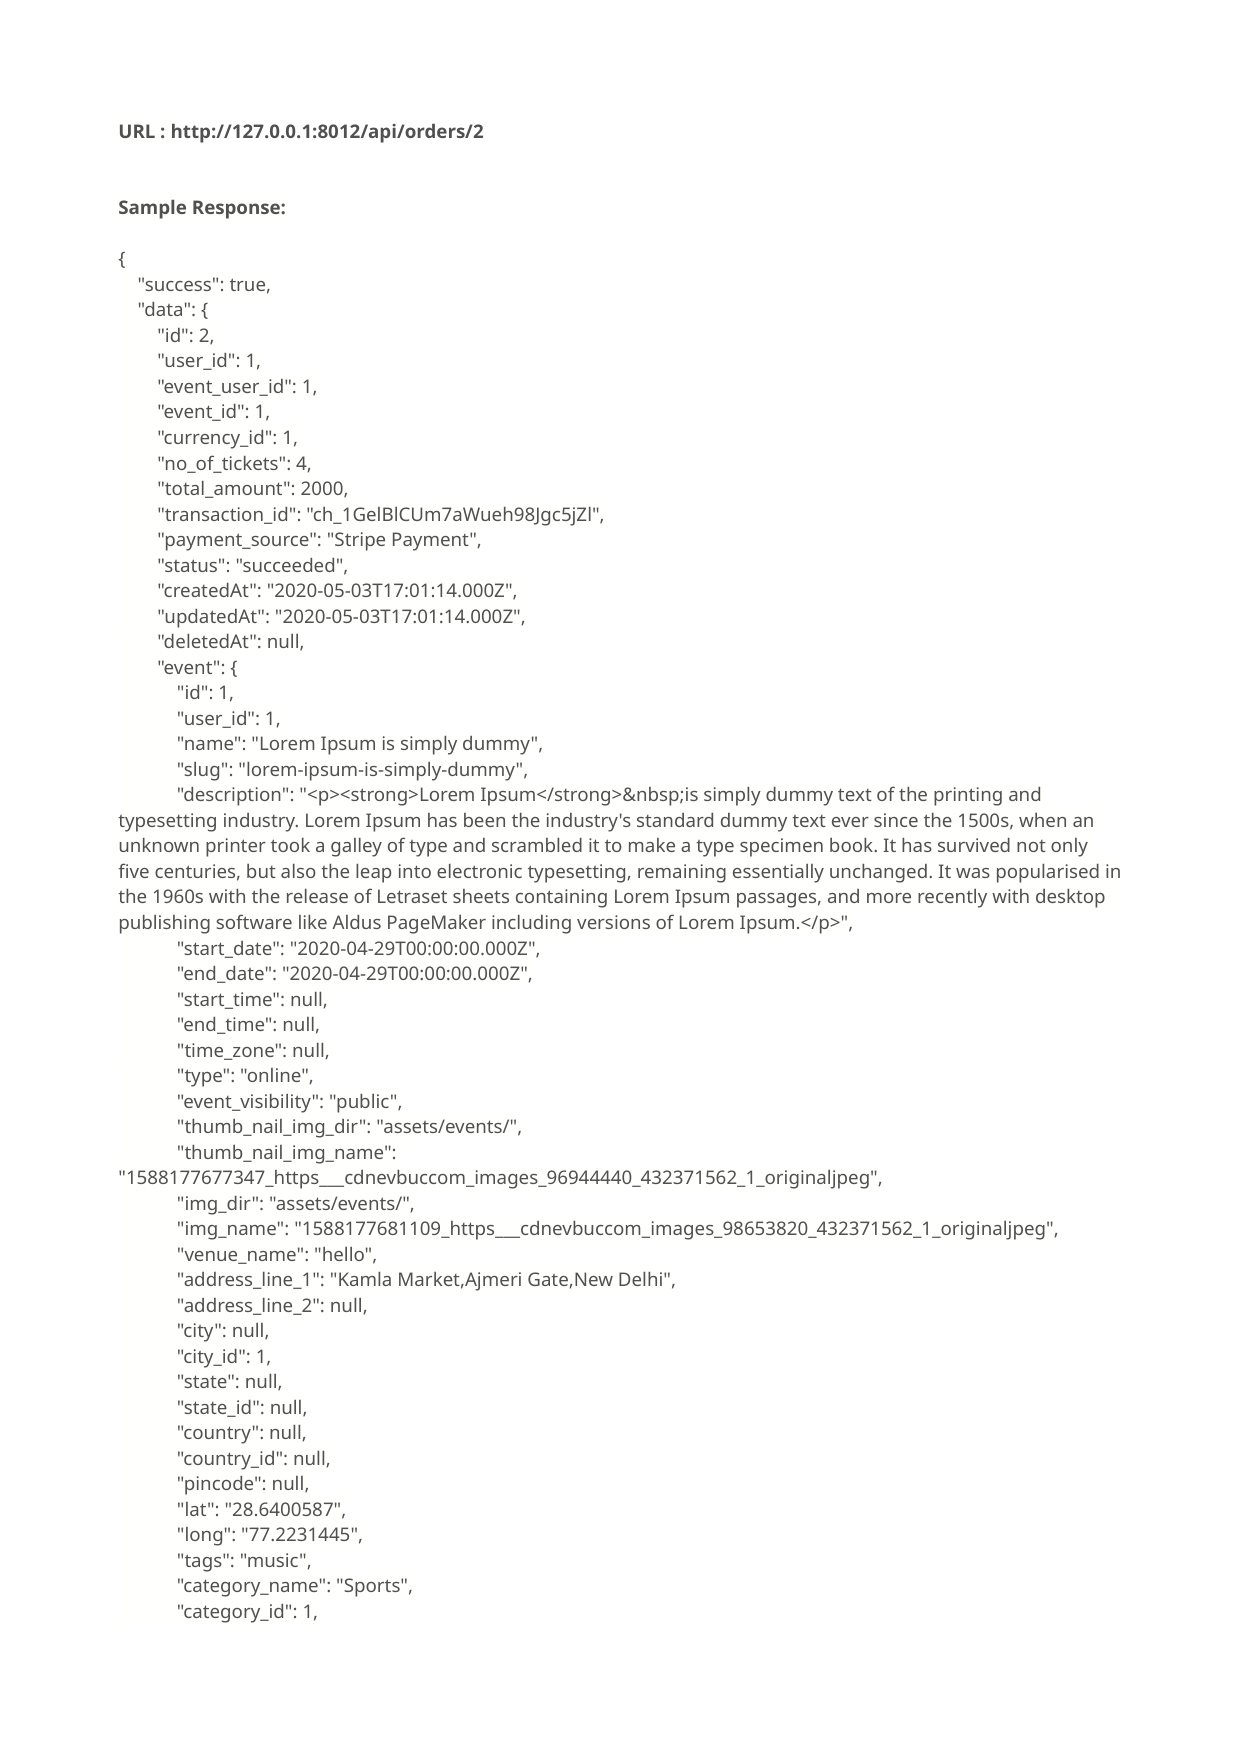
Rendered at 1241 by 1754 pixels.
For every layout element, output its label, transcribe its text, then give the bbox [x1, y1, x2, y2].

text "event": { [118, 654, 1122, 679]
text "thumb_nail_img_dir": "assets/events/", [118, 1113, 1122, 1139]
text "id": 2, [118, 322, 1122, 348]
text "payment_source": "Stripe Payment", [118, 526, 1122, 552]
text "event_visibility": "public", [118, 1088, 1122, 1113]
text Sample Response: [118, 195, 1122, 220]
text "id": 1, [118, 679, 1122, 705]
text "long": "77.2231445", [118, 1522, 1122, 1547]
text "img_name": "1588177681109_https___cdnevbuccom_images_98653820_432371562_1_originaljpeg", [118, 1216, 1122, 1241]
text "slug": "lorem-ipsum-is-simply-dummy", [118, 756, 1122, 782]
text "type": "online", [118, 1062, 1122, 1088]
text "name": "Lorem Ipsum is simply dummy", [118, 731, 1122, 756]
text "updatedAt": "2020-05-03T17:01:14.000Z", [118, 603, 1122, 628]
text "success": true, [118, 271, 1122, 297]
text "pincode": null, [118, 1471, 1122, 1496]
text "status": "succeeded", [118, 552, 1122, 577]
text "deletedAt": null, [118, 628, 1122, 654]
text "event_id": 1, [118, 399, 1122, 424]
text "city_id": 1, [118, 1343, 1122, 1369]
text "createdAt": "2020-05-03T17:01:14.000Z", [118, 577, 1122, 603]
text URL : http://127.0.0.1:8012/api/orders/2 [118, 118, 1122, 144]
text "state_id": null, [118, 1394, 1122, 1420]
text "end_time": null, [118, 1011, 1122, 1037]
text "img_dir": "assets/events/", [118, 1190, 1122, 1216]
text "lat": "28.6400587", [118, 1496, 1122, 1522]
text "thumb_nail_img_name": "1588177677347_https___cdnevbuccom_images_96944440_432371562_1_originaljpeg", [118, 1139, 1122, 1190]
text "city": null, [118, 1318, 1122, 1343]
text "start_time": null, [118, 986, 1122, 1011]
text "start_date": "2020-04-29T00:00:00.000Z", [118, 935, 1122, 960]
text "description": "<p><strong>Lorem Ipsum</strong>&nbsp;is simply dummy text of the printing and typesetting industry. Lorem Ipsum has been the industry's standard dummy text ever since the 1500s, when an unknown printer took a galley of type and scrambled it to make a type specimen book. It has survived not only five centuries, but also the leap into electronic typesetting, remaining essentially unchanged. It was popularised in the 1960s with the release of Letraset sheets containing Lorem Ipsum passages, and more recently with desktop publishing software like Aldus PageMaker including versions of Lorem Ipsum.</p>", [118, 782, 1122, 935]
text "no_of_tickets": 4, [118, 450, 1122, 475]
text "category_name": "Sports", [118, 1573, 1122, 1598]
text "transaction_id": "ch_1GelBlCUm7aWueh98Jgc5jZl", [118, 501, 1122, 526]
text "address_line_1": "Kamla Market,Ajmeri Gate,New Delhi", [118, 1267, 1122, 1292]
text "venue_name": "hello", [118, 1241, 1122, 1267]
text { [118, 246, 1122, 271]
text "tags": "music", [118, 1547, 1122, 1573]
text "category_id": 1, [118, 1598, 1122, 1624]
text "state": null, [118, 1369, 1122, 1394]
text "total_amount": 2000, [118, 475, 1122, 501]
text "data": { [118, 297, 1122, 322]
text "event_user_id": 1, [118, 373, 1122, 399]
text "end_date": "2020-04-29T00:00:00.000Z", [118, 960, 1122, 986]
text "country": null, [118, 1420, 1122, 1445]
text "time_zone": null, [118, 1037, 1122, 1062]
text "user_id": 1, [118, 348, 1122, 373]
text "user_id": 1, [118, 705, 1122, 731]
text "country_id": null, [118, 1445, 1122, 1471]
text "address_line_2": null, [118, 1292, 1122, 1318]
text "currency_id": 1, [118, 424, 1122, 450]
